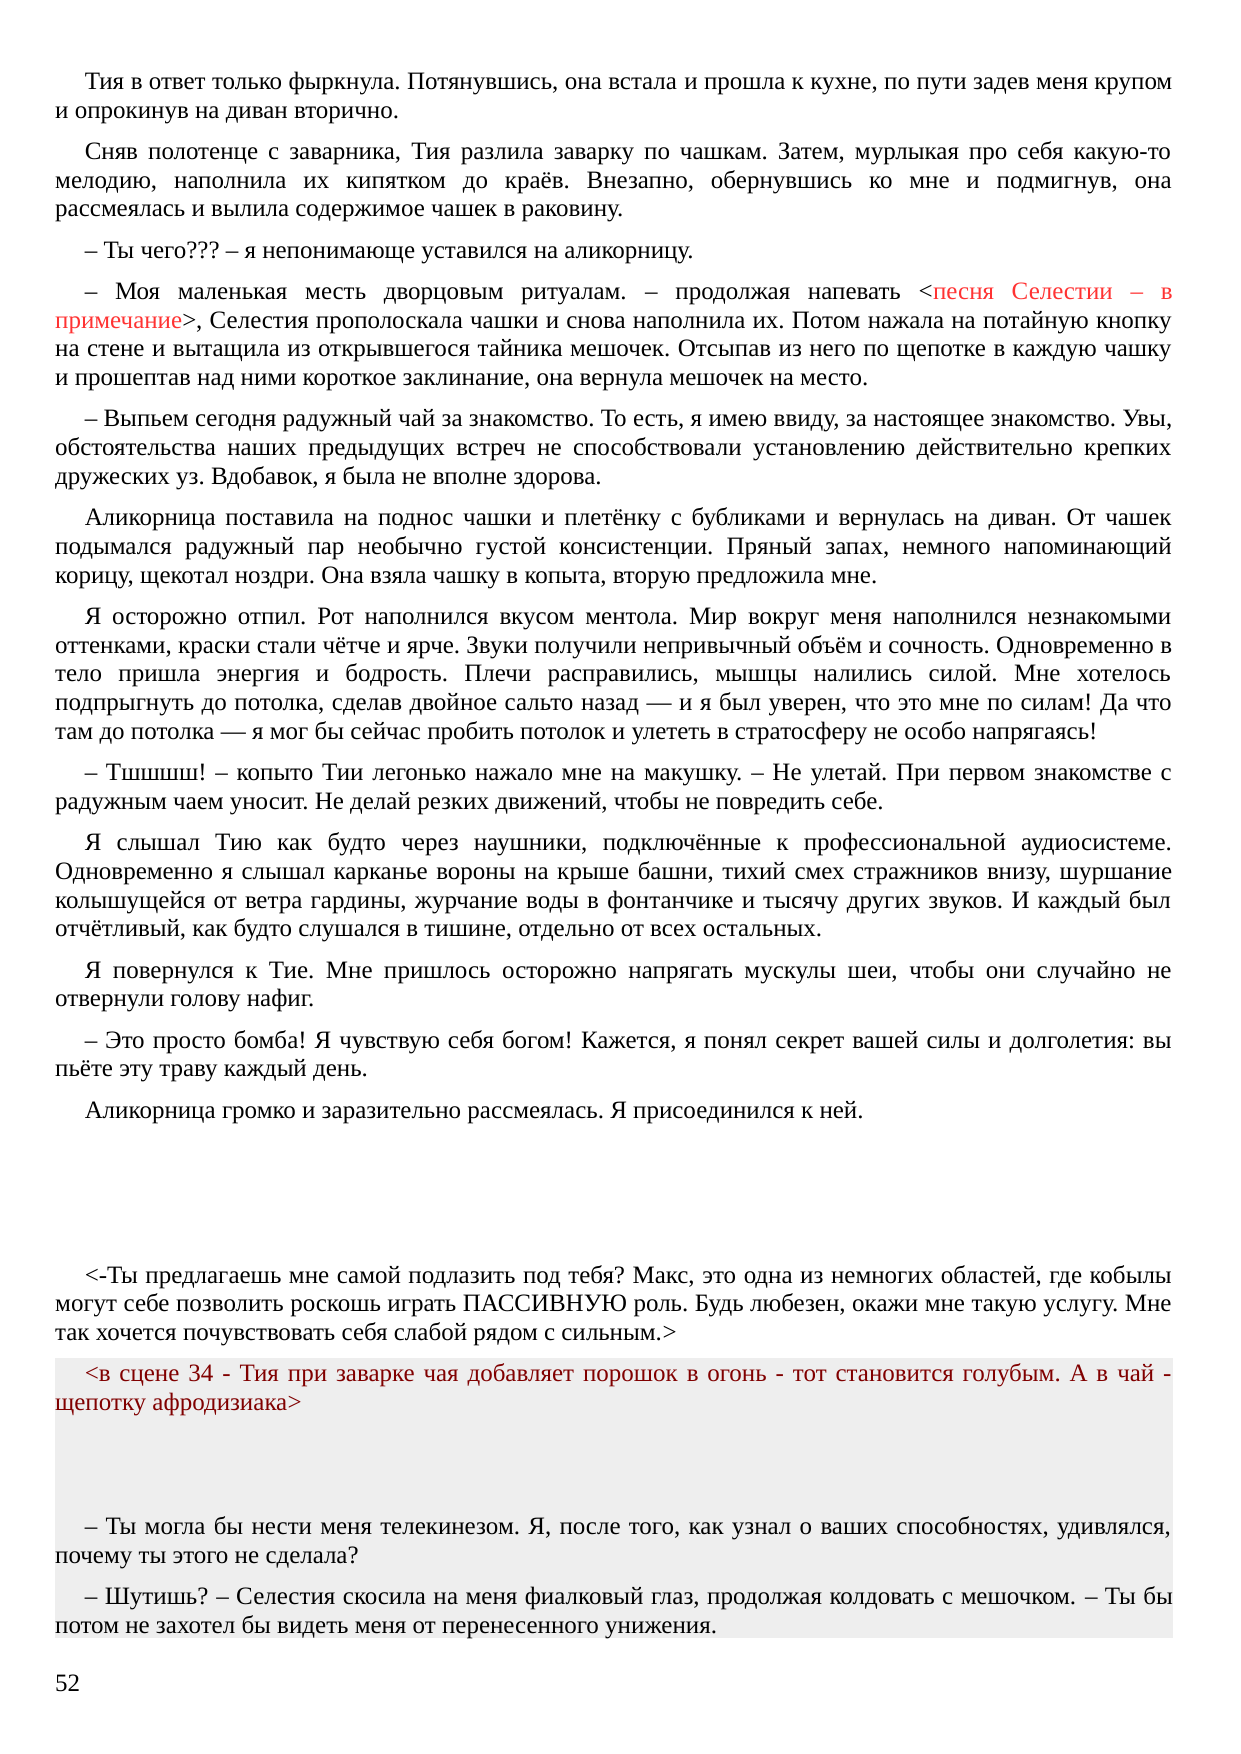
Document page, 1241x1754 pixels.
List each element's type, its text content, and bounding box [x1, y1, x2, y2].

text Я повернулся к Тие. Мне пришлось осторожно напрягать мускулы шеи, чтобы они случайно не отвернули голову нафиг. [55, 955, 1173, 1012]
text – Шутишь? – Селестия скосила на меня фиалковый глаз, продолжая колдовать с мешочком. – Ты бы потом не захотел бы видеть меня от перенесенного унижения. [55, 1581, 1173, 1638]
text – Ты могла бы нести меня телекинезом. Я, после того, как узнал о ваших способностях, удивлялся, почему ты этого не сделала? [55, 1511, 1173, 1568]
text Аликорница громко и заразительно рассмеялась. Я присоединился к ней. [55, 1095, 1173, 1123]
text Я слышал Тию как будто через наушники, подключённые к профессиональной аудиосистеме. Одновременно я слышал карканье вороны на крыше башни, тихий смех стражников внизу, шуршание колышущейся от ветра гардины, журчание воды в фонтанчике и тысячу других звуков. И каждый был отчётливый, как будто слушался в тишине, отдельно от всех остальных. [55, 827, 1173, 942]
text <-Ты предлагаешь мне самой подлазить под тебя? Макс, это одна из немногих областей, где кобылы могут себе позволить роскошь играть ПАССИВНУЮ роль. Будь любезен, окажи мне такую услугу. Мне так хочется почувствовать себя слабой рядом с сильным.> [55, 1260, 1173, 1346]
text Сняв полотенце с заварника, Тия разлила заварку по чашкам. Затем, мурлыкая про себя какую-то мелодию, наполнила их кипятком до краёв. Внезапно, обернувшись ко мне и подмигнув, она рассмеялась и вылила содержимое чашек в раковину. [55, 136, 1173, 222]
text Тия в ответ только фыркнула. Потянувшись, она встала и прошла к кухне, по пути задев меня крупом и опрокинув на диван вторично. [55, 66, 1173, 123]
text – Это просто бомба! Я чувствую себя богом! Кажется, я понял секрет вашей силы и долголетия: вы пьёте эту траву каждый день. [55, 1025, 1173, 1082]
text – Тшшшш! – копыто Тии легонько нажало мне на макушку. – Не улетай. При первом знакомстве с радужным чаем уносит. Не делай резких движений, чтобы не повредить себе. [55, 757, 1173, 815]
text <в сцене 34 - Тия при заварке чая добавляет порошок в огонь - тот становится голубым. А в чай - щепотку афродизиака> [55, 1358, 1173, 1416]
text – Ты чего??? – я непонимающе уставился на аликорницу. [55, 235, 1173, 263]
text Я осторожно отпил. Рот наполнился вкусом ментола. Мир вокруг меня наполнился незнакомыми оттенками, краски стали чётче и ярче. Звуки получили непривычный объём и сочность. Одновременно в тело пришла энергия и бодрость. Плечи расправились, мышцы налились силой. Мне хотелось подпрыгнуть до потолка, сделав двойное сальто назад — и я был уверен, что это мне по силам! Да что там до потолка — я мог бы сейчас пробить потолок и улететь в стратосферу не особо напрягаясь! [55, 601, 1173, 745]
text – Выпьем сегодня радужный чай за знакомство. То есть, я имею ввиду, за настоящее знакомство. Увы, обстоятельства наших предыдущих встреч не способствовали установлению действительно крепких дружеских уз. Вдобавок, я была не вполне здорова. [55, 403, 1173, 490]
text Аликорница поставила на поднос чашки и плетёнку с бубликами и вернулась на диван. От чашек подымался радужный пар необычно густой консистенции. Пряный запах, немного напоминающий корицу, щекотал ноздри. Она взяла чашку в копыта, вторую предложила мне. [55, 502, 1173, 588]
text – Моя маленькая месть дворцовым ритуалам. – продолжая напевать <песня Селестии – в примечание>, Селестия прополоскала чашки и снова наполнила их. Потом нажала на потайную кнопку на стене и вытащила из открывшегося тайника мешочек. Отсыпав из него по щепотке в каждую чашку и прошептав над ними короткое заклинание, она вернула мешочек на место. [55, 276, 1173, 391]
